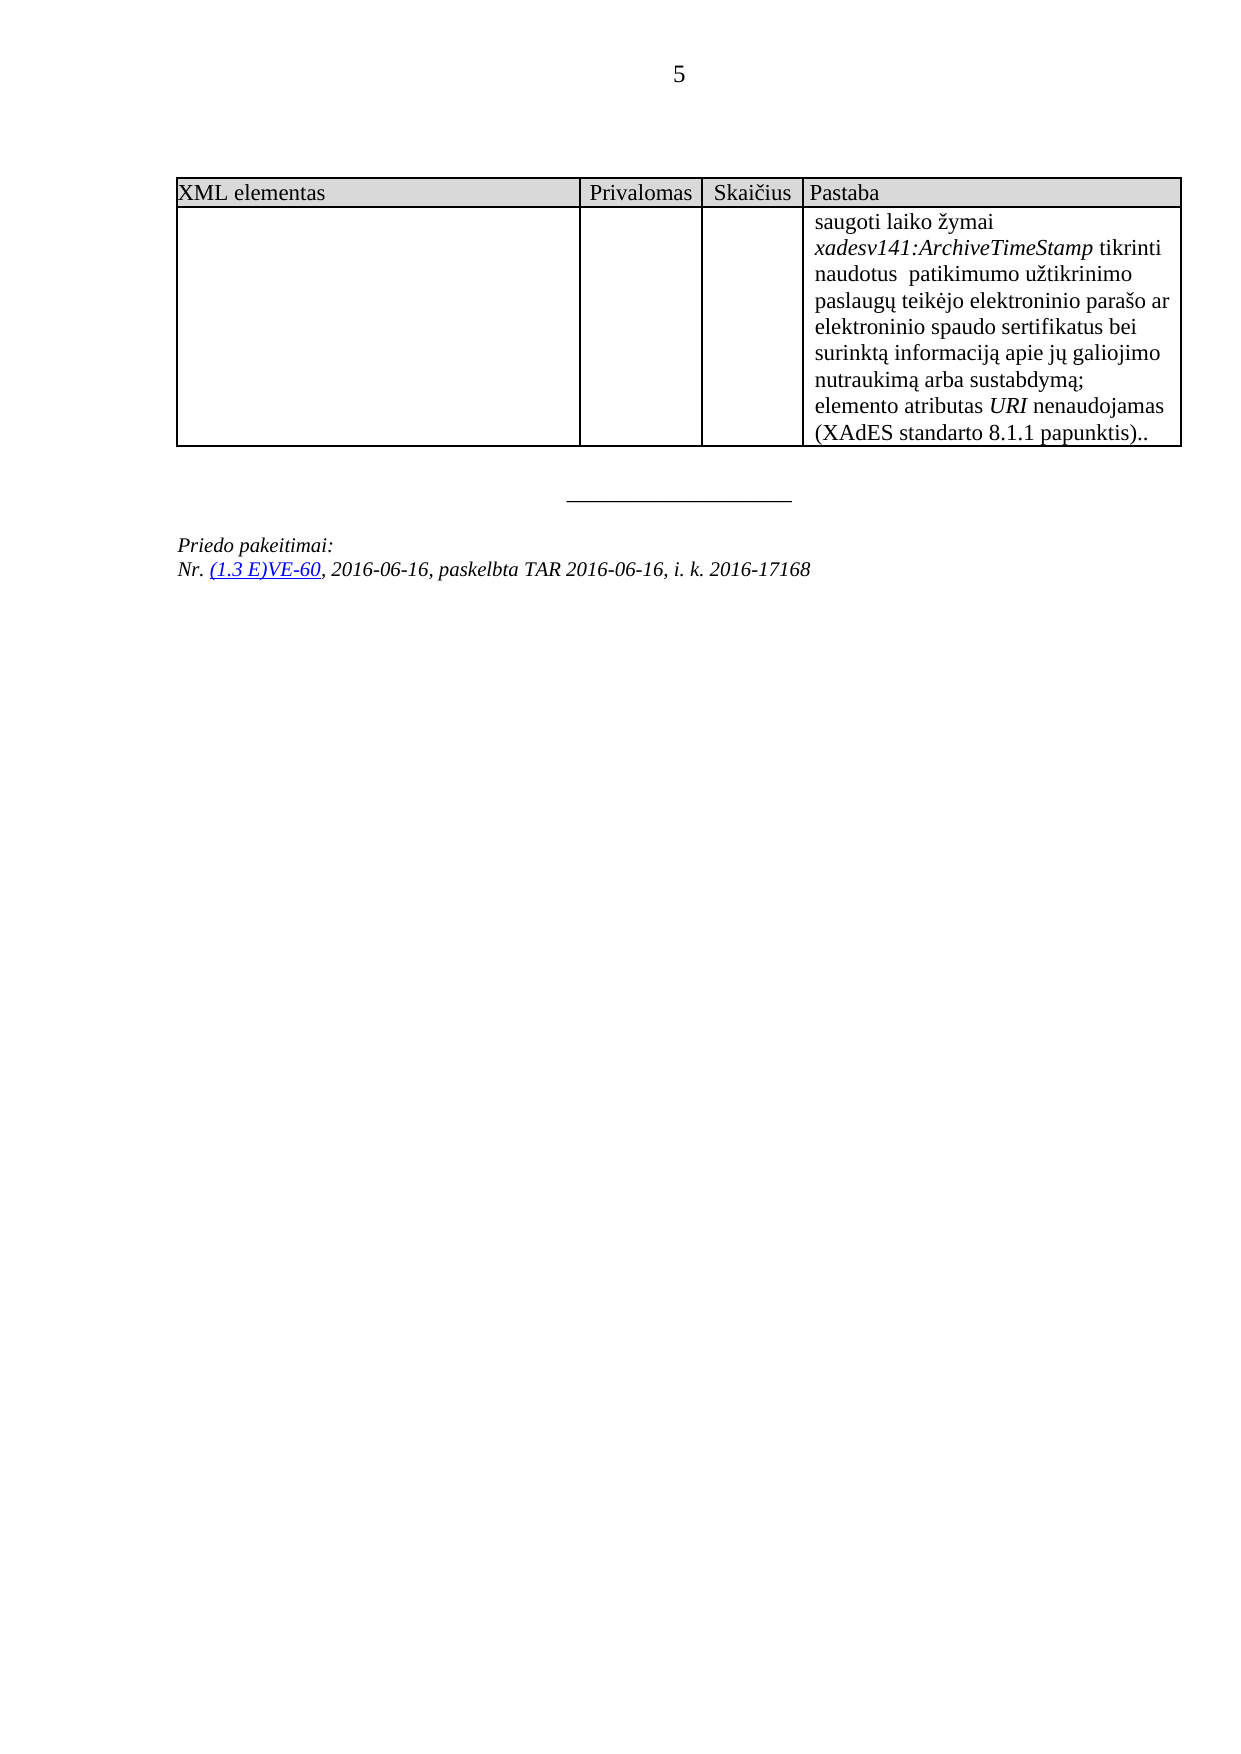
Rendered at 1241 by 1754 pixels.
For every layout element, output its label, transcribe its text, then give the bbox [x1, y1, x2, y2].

text Nr. (1.3 E)VE-60, 2016-06-16, paskelbta TAR 2016-06-16, i. k. 2016-17168 [177, 557, 1181, 581]
table_cell saugoti laiko žymai xadesv141:ArchiveTimeStamp tikrinti naudotus patikimumo užtikrinimo paslaugų teikėjo elektroninio parašo ar elektroninio spaudo sertifikatus bei surinktą informaciją apie jų galiojimo nutraukimą arba sustabdymą; elemento atributas URI nenaudojamas (XAdES standarto 8.1.1 papunktis).. [804, 208, 1180, 445]
table_header Skaičius [703, 179, 802, 206]
text __________________ [177, 476, 1181, 504]
table_header Privalomas [581, 179, 701, 206]
table_cell [581, 208, 701, 445]
text Priedo pakeitimai: [177, 533, 1181, 557]
table_header XML elementas [178, 179, 579, 206]
table_header Pastaba [804, 179, 1180, 206]
table_cell [703, 208, 802, 445]
table_cell [178, 208, 579, 445]
